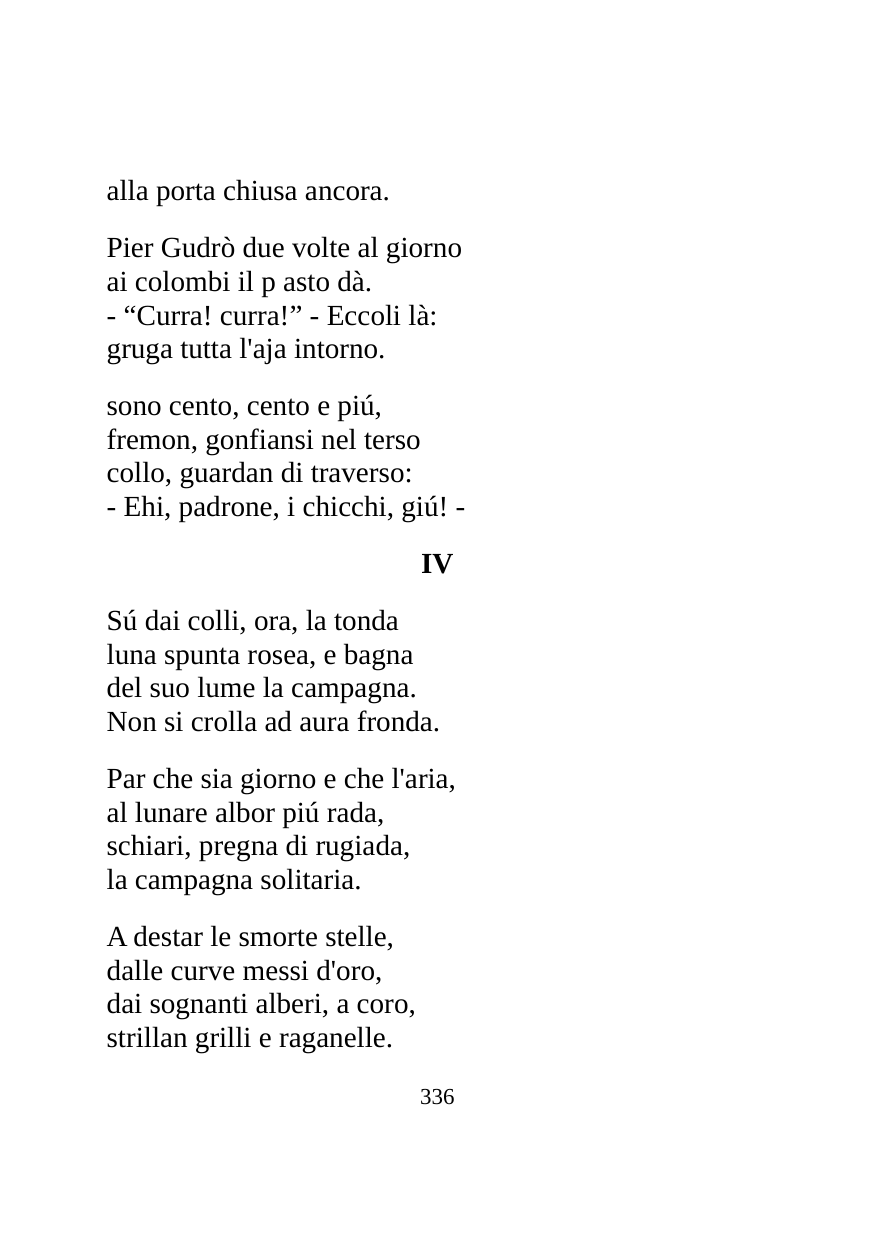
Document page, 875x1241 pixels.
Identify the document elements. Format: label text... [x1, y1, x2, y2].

text dalle curve messi d'oro, [106, 953, 768, 986]
text - Ehi, padrone, i chicchi, giú! - [106, 489, 768, 523]
text la campagna solitaria. [106, 862, 768, 895]
text Par che sia giorno e che l'aria, [106, 761, 768, 795]
text Pier Gudrò due volte al giorno [106, 231, 768, 264]
text alla porta chiusa ancora. [106, 173, 768, 207]
text dai sognanti alberi, a coro, [106, 986, 768, 1020]
text sono cento, cento e piú, [106, 388, 768, 422]
text A destar le smorte stelle, [106, 919, 768, 953]
text Sú dai colli, ora, la tonda [106, 603, 768, 637]
text del suo lume la campagna. [106, 671, 768, 704]
text strillan grilli e raganelle. [106, 1020, 768, 1053]
text - “Curra! curra!” - Eccoli là: [106, 298, 768, 331]
text luna spunta rosea, e bagna [106, 637, 768, 671]
text fremon, gonfiansi nel terso [106, 422, 768, 456]
text schiari, pregna di rugiada, [106, 828, 768, 862]
text IV [106, 546, 768, 580]
text Non si crolla ad aura fronda. [106, 704, 768, 738]
text gruga tutta l'aja intorno. [106, 331, 768, 365]
text ai colombi il p asto dà. [106, 264, 768, 298]
text collo, guardan di traverso: [106, 456, 768, 489]
text al lunare albor piú rada, [106, 795, 768, 828]
